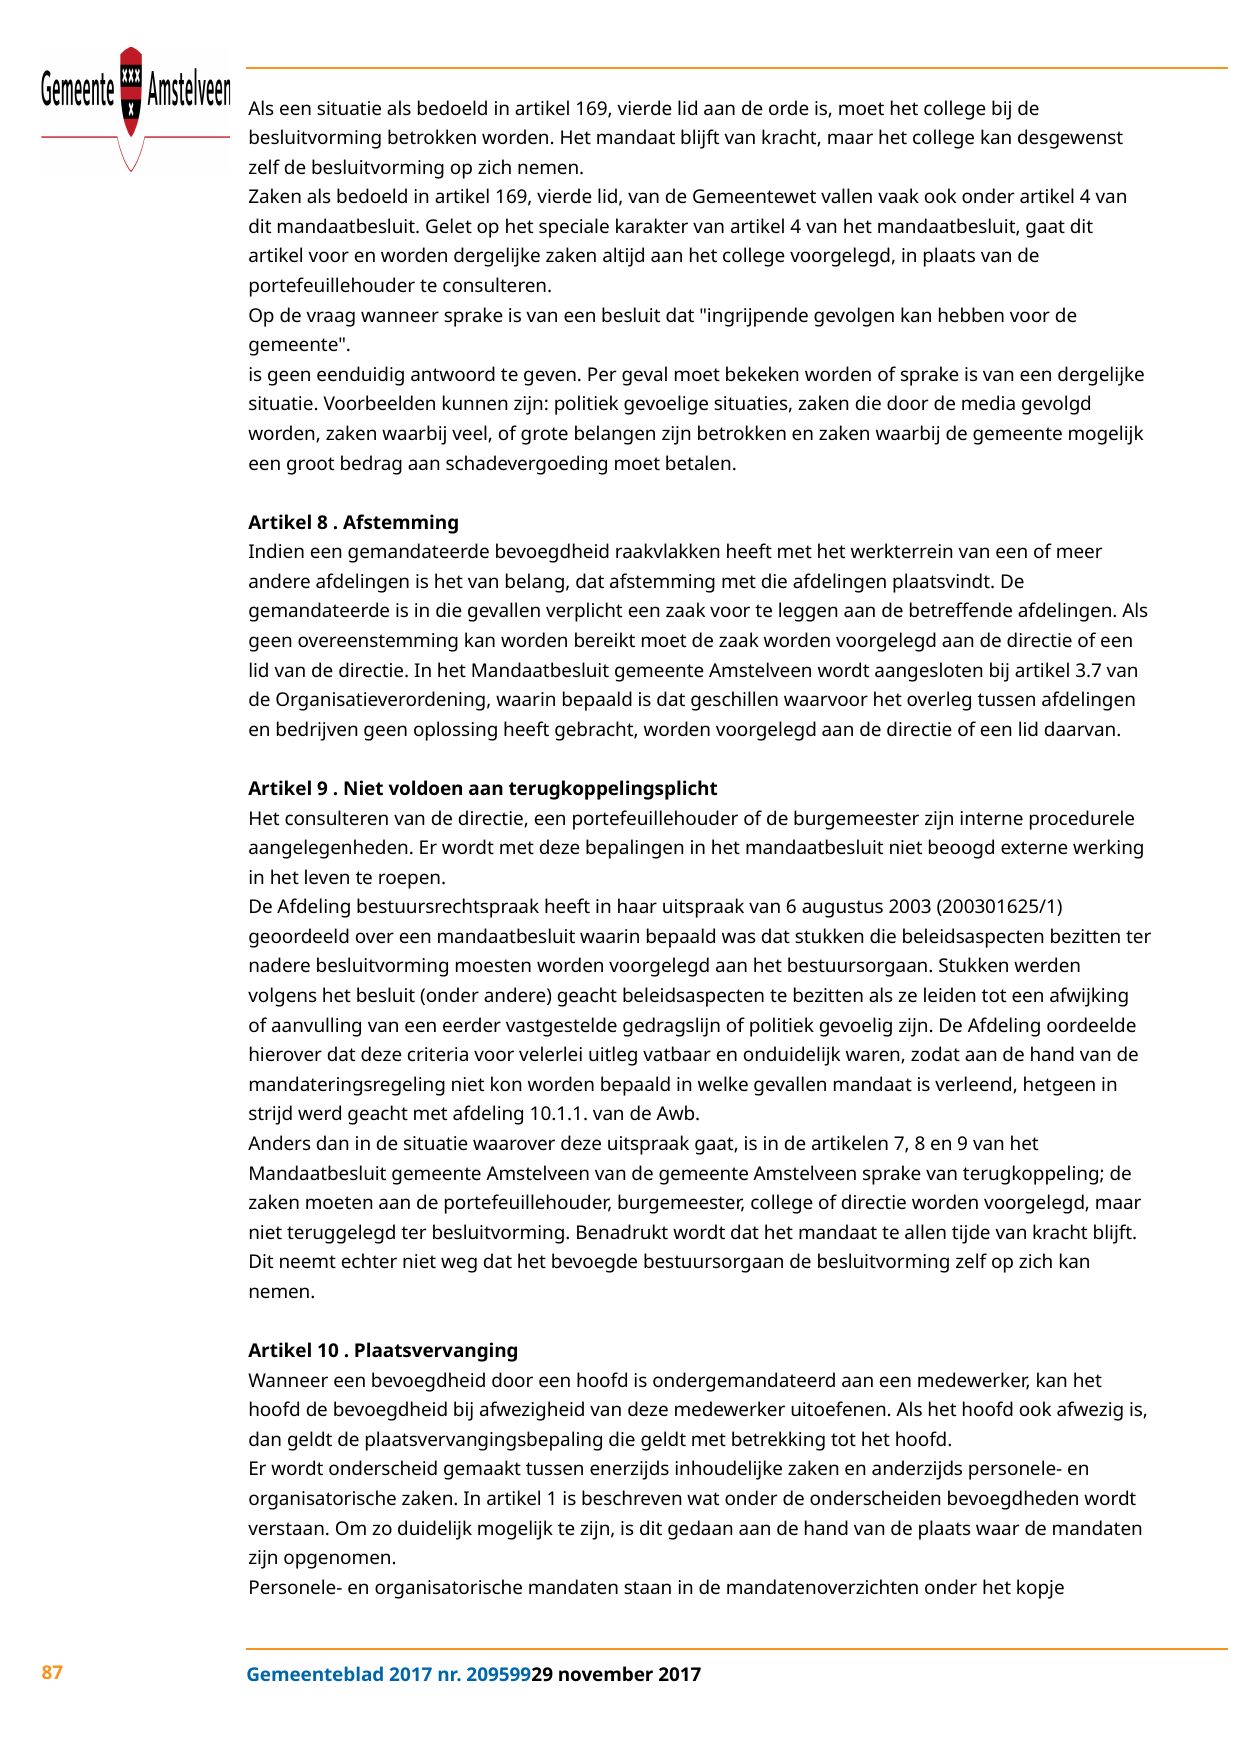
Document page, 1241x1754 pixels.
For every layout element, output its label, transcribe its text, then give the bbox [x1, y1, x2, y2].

text Artikel 9 . Niet voldoen aan terugkoppelingsplicht [248, 775, 1152, 801]
text Wanneer een bevoegdheid door een hoofd is ondergemandateerd aan een medewerker, kan het hoofd de bevoegdheid bij afwezigheid van deze medewerker uitoefenen. Als het hoofd ook afwezig is, dan geldt de plaatsvervangingsbepaling die geldt met betrekking tot het hoofd. [248, 1367, 1152, 1452]
text is geen eenduidig antwoord te geven. Per geval moet bekeken worden of sprake is van een dergelijke situatie. Voorbeelden kunnen zijn: politiek gevoelige situaties, zaken die door de media gevolgd worden, zaken waarbij veel, of grote belangen zijn betrokken en zaken waarbij de gemeente mogelijk een groot bedrag aan schadevergoeding moet betalen. [248, 361, 1152, 476]
text Zaken als bedoeld in artikel 169, vierde lid, van de Gemeentewet vallen vaak ook onder artikel 4 van dit mandaatbesluit. Gelet op het speciale karakter van artikel 4 van het mandaatbesluit, gaat dit artikel voor en worden dergelijke zaken altijd aan het college voorgelegd, in plaats van de portefeuillehouder te consulteren. [248, 183, 1152, 298]
text Op de vraag wanneer sprake is van een besluit dat "ingrijpende gevolgen kan hebben voor de gemeente". [248, 302, 1152, 357]
text Indien een gemandateerde bevoegdheid raakvlakken heeft met het werkterrein van een of meer andere afdelingen is het van belang, dat afstemming met die afdelingen plaatsvindt. De gemandateerde is in die gevallen verplicht een zaak voor te leggen aan de betreffende afdelingen. Als geen overeenstemming kan worden bereikt moet de zaak worden voorgelegd aan de directie of een lid van de directie. In het Mandaatbesluit gemeente Amstelveen wordt aangesloten bij artikel 3.7 van de Organisatieverordening, waarin bepaald is dat geschillen waarvoor het overleg tussen afdelingen en bedrijven geen oplossing heeft gebracht, worden voorgelegd aan de directie of een lid daarvan. [248, 538, 1152, 742]
picture [41, 47, 231, 172]
text Het consulteren van de directie, een portefeuillehouder of de burgemeester zijn interne procedurele aangelegenheden. Er wordt met deze bepalingen in het mandaatbesluit niet beoogd externe werking in het leven te roepen. [248, 805, 1152, 890]
text Als een situatie als bedoeld in artikel 169, vierde lid aan de orde is, moet het college bij de besluitvorming betrokken worden. Het mandaat blijft van kracht, maar het college kan desgewenst zelf de besluitvorming op zich nemen. [248, 95, 1152, 180]
text Artikel 8 . Afstemming [248, 509, 1152, 535]
text Er wordt onderscheid gemaakt tussen enerzijds inhoudelijke zaken en anderzijds personele- en organisatorische zaken. In artikel 1 is beschreven wat onder de onderscheiden bevoegdheden wordt verstaan. Om zo duidelijk mogelijk te zijn, is dit gedaan aan de hand van de plaats waar de mandaten zijn opgenomen. [248, 1456, 1152, 1570]
text Artikel 10 . Plaatsvervanging [248, 1337, 1152, 1363]
text De Afdeling bestuursrechtspraak heeft in haar uitspraak van 6 augustus 2003 (200301625/1) geoordeeld over een mandaatbesluit waarin bepaald was dat stukken die beleidsaspecten bezitten ter nadere besluitvorming moesten worden voorgelegd aan het bestuursorgaan. Stukken werden volgens het besluit (onder andere) geacht beleidsaspecten te bezitten als ze leiden tot een afwijking of aanvulling van een eerder vastgestelde gedragslijn of politiek gevoelig zijn. De Afdeling oordeelde hierover dat deze criteria voor velerlei uitleg vatbaar en onduidelijk waren, zodat aan de hand van de mandateringsregeling niet kon worden bepaald in welke gevallen mandaat is verleend, hetgeen in strijd werd geacht met afdeling 10.1.1. van de Awb. [248, 893, 1152, 1126]
text Anders dan in de situatie waarover deze uitspraak gaat, is in de artikelen 7, 8 en 9 van het Mandaatbesluit gemeente Amstelveen van de gemeente Amstelveen sprake van terugkoppeling; de zaken moeten aan de portefeuillehouder, burgemeester, college of directie worden voorgelegd, maar niet teruggelegd ter besluitvorming. Benadrukt wordt dat het mandaat te allen tijde van kracht blijft. Dit neemt echter niet weg dat het bevoegde bestuursorgaan de besluitvorming zelf op zich kan nemen. [248, 1130, 1152, 1304]
text Personele- en organisatorische mandaten staan in de mandatenoverzichten onder het kopje [248, 1574, 1152, 1600]
